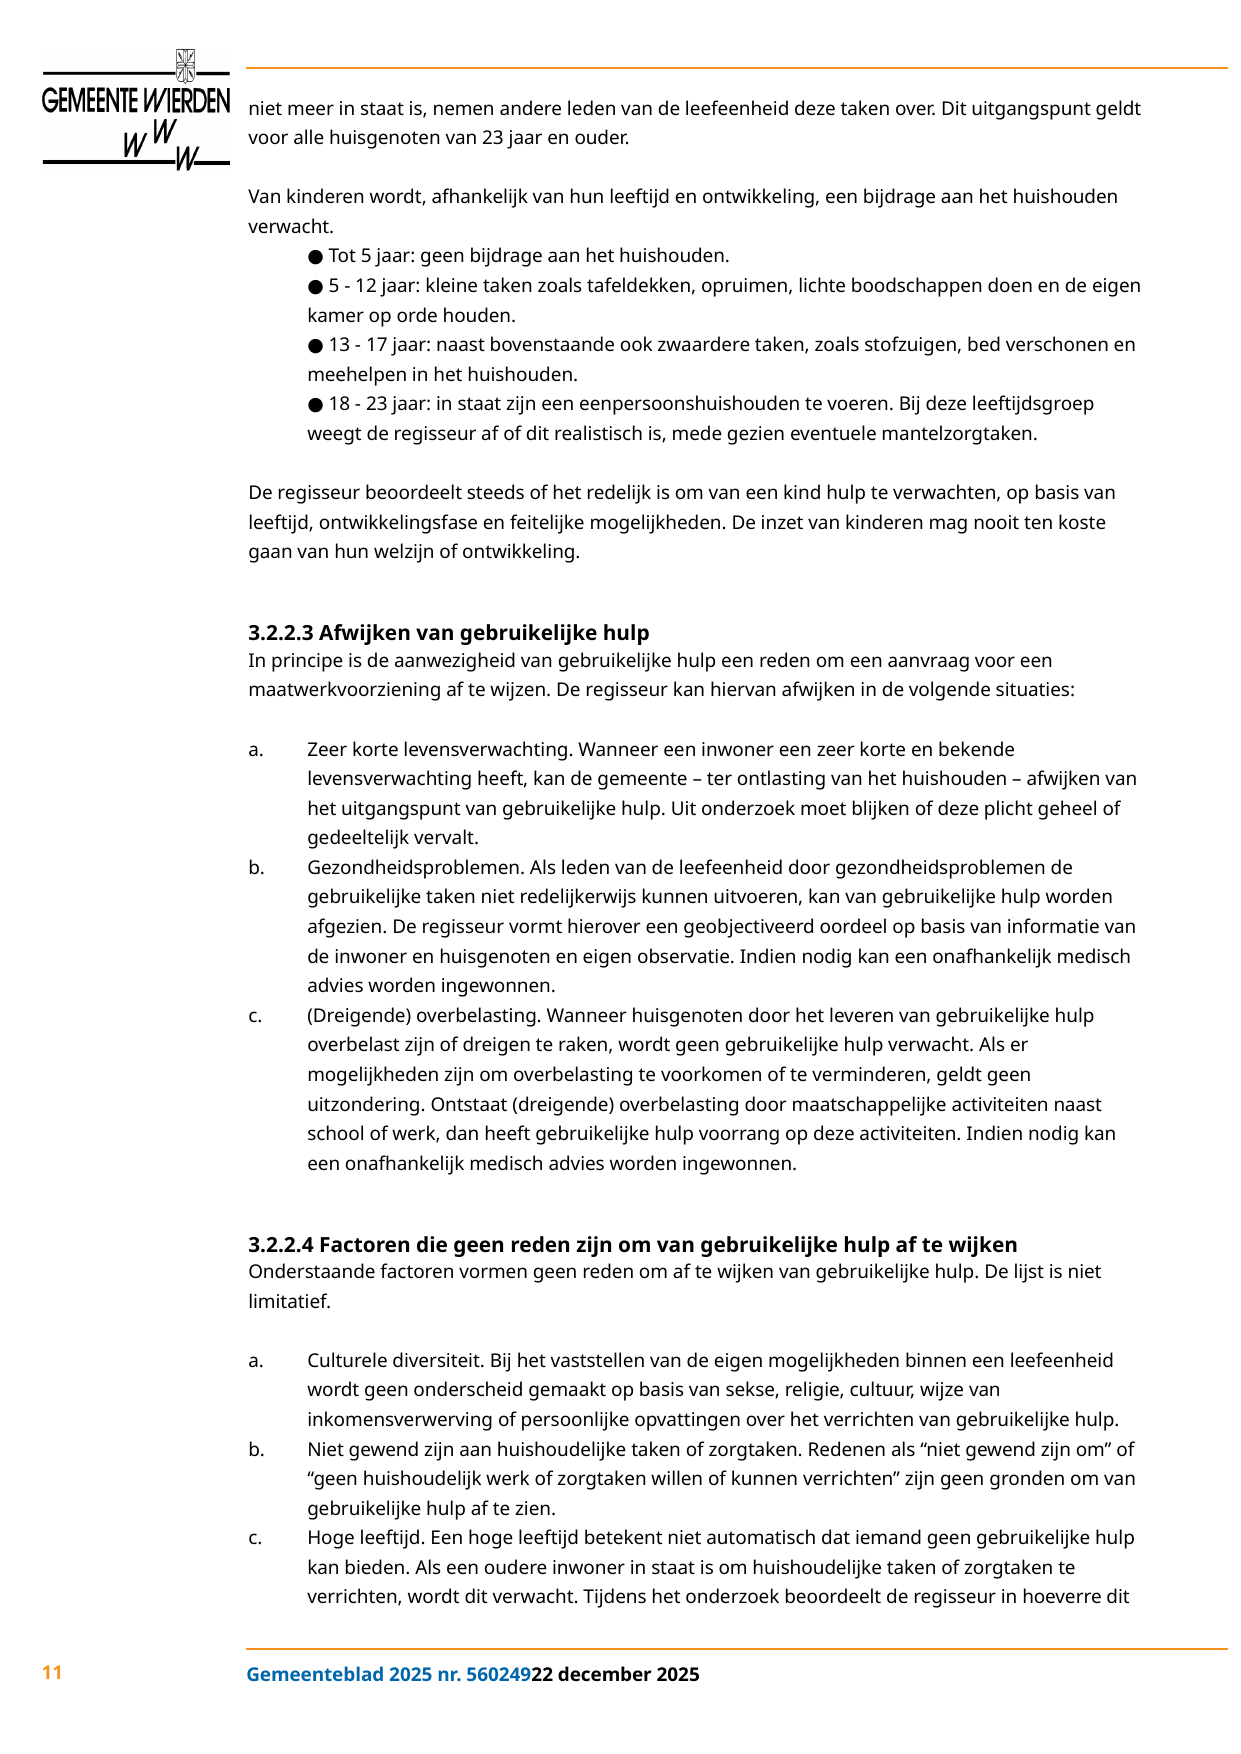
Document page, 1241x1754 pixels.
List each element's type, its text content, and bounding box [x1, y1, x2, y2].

text 3.2.2.3 Afwijken van gebruikelijke hulp [248, 618, 1152, 647]
list Culturele diversiteit. Bij het vaststellen van de eigen mogelijkheden binnen een leefeenheid wordt geen onderscheid gemaakt op basis van sekse, religie, cultuur, wijze van inkomensverwerving of persoonlijke opvattingen over het verrichten van gebruikelijke hulp. [248, 1347, 1152, 1432]
picture [41, 47, 231, 172]
list ● Tot 5 jaar: geen bijdrage aan het huishouden. [248, 243, 1152, 268]
list (Dreigende) overbelasting. Wanneer huisgenoten door het leveren van gebruikelijke hulp overbelast zijn of dreigen te raken, wordt geen gebruikelijke hulp verwacht. Als er mogelijkheden zijn om overbelasting te voorkomen of te verminderen, geldt geen uitzondering. Ontstaat (dreigende) overbelasting door maatschappelijke activiteiten naast school of werk, dan heeft gebruikelijke hulp voorrang op deze activiteiten. Indien nodig kan een onafhankelijk medisch advies worden ingewonnen. [248, 1002, 1152, 1176]
list ● 18 - 23 jaar: in staat zijn een eenpersoonshuishouden te voeren. Bij deze leeftijdsgroep weegt de regisseur af of dit realistisch is, mede gezien eventuele mantelzorgtaken. [248, 391, 1152, 446]
list Gezondheidsproblemen. Als leden van de leefeenheid door gezondheidsproblemen de gebruikelijke taken niet redelijkerwijs kunnen uitvoeren, kan van gebruikelijke hulp worden afgezien. De regisseur vormt hierover een geobjectiveerd oordeel op basis van informatie van de inwoner en huisgenoten en eigen observatie. Indien nodig kan een onafhankelijk medisch advies worden ingewonnen. [248, 854, 1152, 998]
text niet meer in staat is, nemen andere leden van de leefeenheid deze taken over. Dit uitgangspunt geldt voor alle huisgenoten van 23 jaar en ouder. [248, 95, 1152, 150]
text 3.2.2.4 Factoren die geen reden zijn om van gebruikelijke hulp af te wijken [248, 1230, 1152, 1258]
text Onderstaande factoren vormen geen reden om af te wijken van gebruikelijke hulp. De lijst is niet limitatief. [248, 1258, 1152, 1314]
list ● 5 - 12 jaar: kleine taken zoals tafeldekken, opruimen, lichte boodschappen doen en de eigen kamer op orde houden. [248, 272, 1152, 328]
text Van kinderen wordt, afhankelijk van hun leeftijd en ontwikkeling, een bijdrage aan het huishouden verwacht. [248, 183, 1152, 239]
list ● 13 - 17 jaar: naast bovenstaande ook zwaardere taken, zoals stofzuigen, bed verschonen en meehelpen in het huishouden. [248, 331, 1152, 387]
text De regisseur beoordeelt steeds of het redelijk is om van een kind hulp te verwachten, op basis van leeftijd, ontwikkelingsfase en feitelijke mogelijkheden. De inzet van kinderen mag nooit ten koste gaan van hun welzijn of ontwikkeling. [248, 479, 1152, 564]
list Hoge leeftijd. Een hoge leeftijd betekent niet automatisch dat iemand geen gebruikelijke hulp kan bieden. Als een oudere inwoner in staat is om huishoudelijke taken of zorgtaken te verrichten, wordt dit verwacht. Tijdens het onderzoek beoordeelt de regisseur in hoeverre dit [248, 1524, 1152, 1609]
list Niet gewend zijn aan huishoudelijke taken of zorgtaken. Redenen als “niet gewend zijn om” of “geen huishoudelijk werk of zorgtaken willen of kunnen verrichten” zijn geen gronden om van gebruikelijke hulp af te zien. [248, 1436, 1152, 1521]
text In principe is de aanwezigheid van gebruikelijke hulp een reden om een aanvraag voor een maatwerkvoorziening af te wijzen. De regisseur kan hiervan afwijken in de volgende situaties: [248, 647, 1152, 702]
list Zeer korte levensverwachting. Wanneer een inwoner een zeer korte en bekende levensverwachting heeft, kan de gemeente – ter ontlasting van het huishouden – afwijken van het uitgangspunt van gebruikelijke hulp. Uit onderzoek moet blijken of deze plicht geheel of gedeeltelijk vervalt. [248, 736, 1152, 850]
